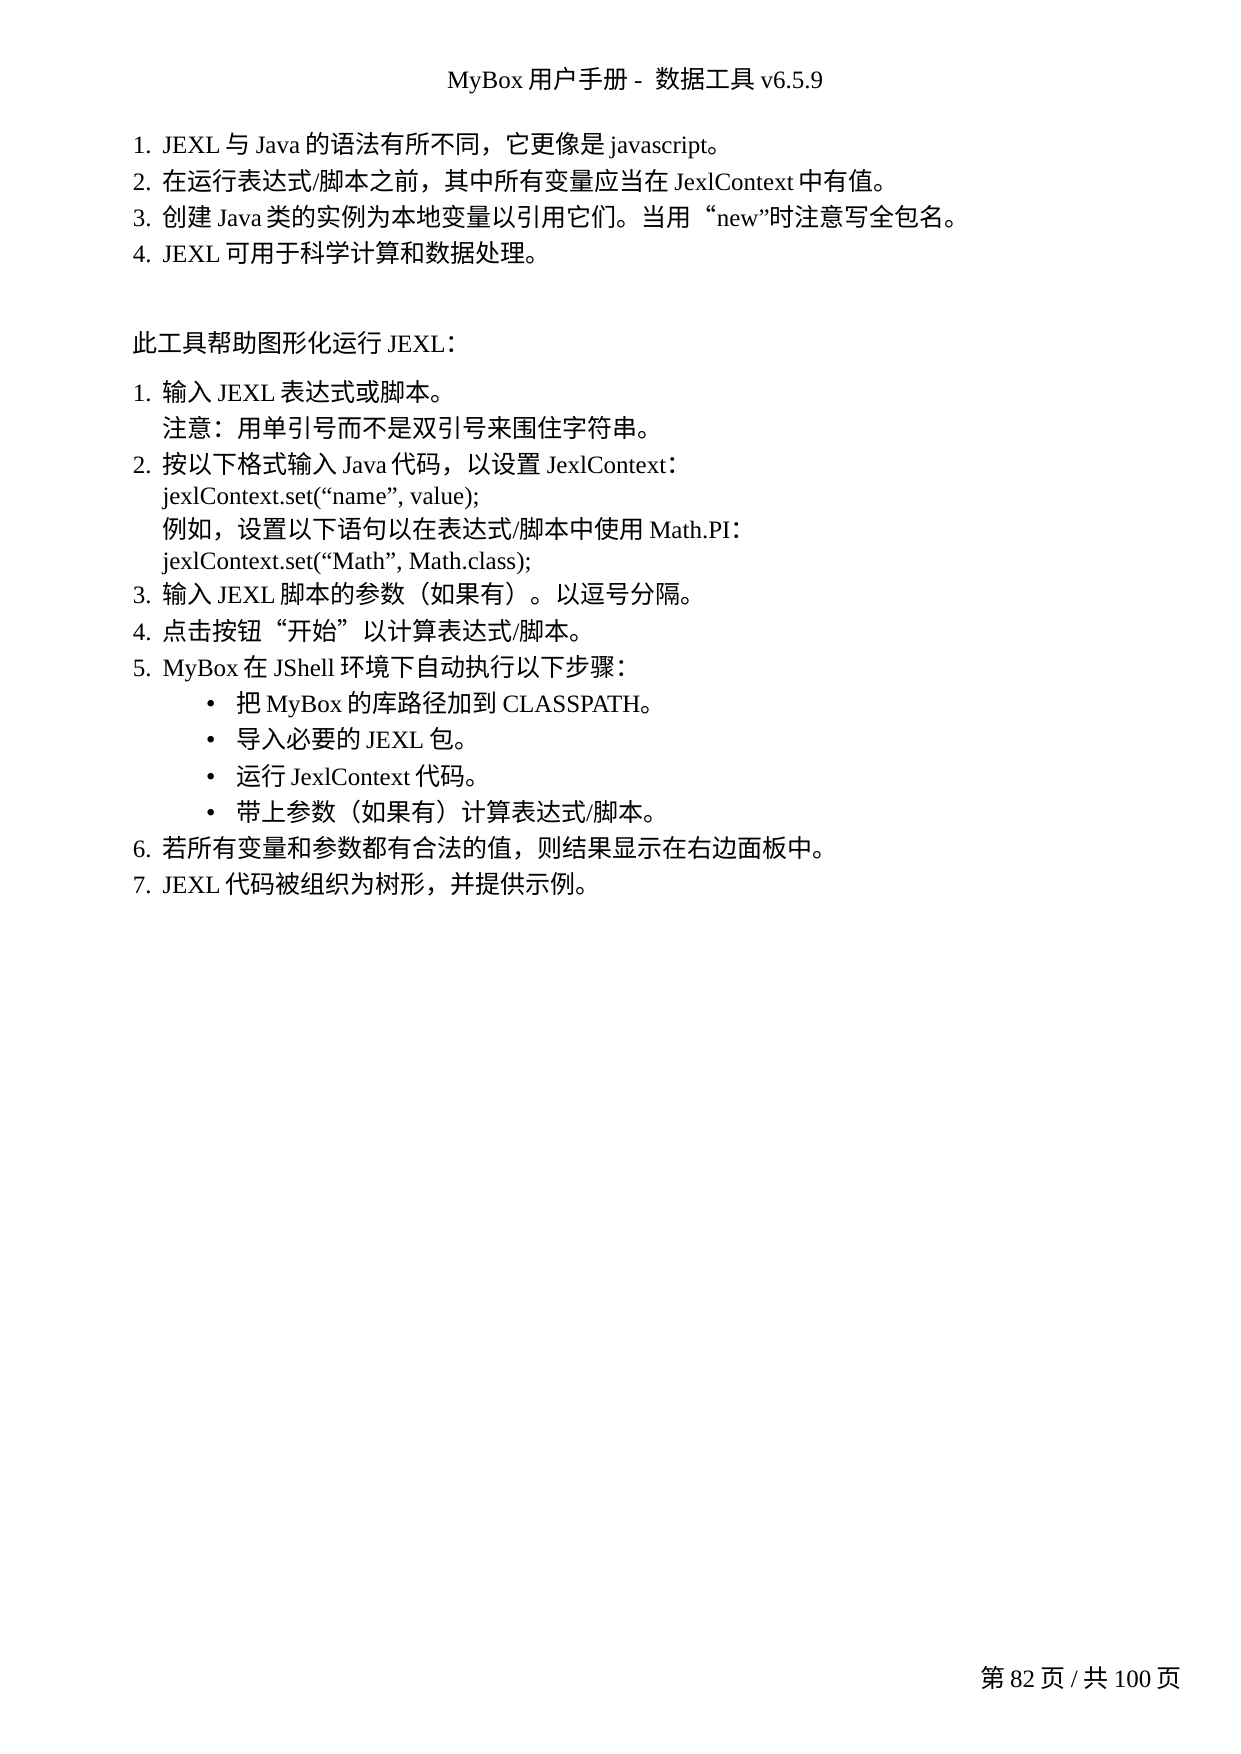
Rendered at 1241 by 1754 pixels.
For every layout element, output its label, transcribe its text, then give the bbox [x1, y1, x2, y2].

list 输入JEXL脚本的参数（如果有）。以逗号分隔。 [133, 575, 1181, 611]
list 按以下格式输入Java代码，以设置JexlContext： jexlContext.set(“name”, value); 例如，设置以下语句以在表达式/脚本中使用Math.PI： jexlContext.set(“Math”, Math.class); [133, 445, 1181, 575]
list 把MyBox的库路径加到CLASSPATH。 [206, 683, 1181, 720]
list 点击按钮“开始”以计算表达式/脚本。 [133, 611, 1181, 647]
list 在运行表达式/脚本之前，其中所有变量应当在JexlContext中有值。 [133, 161, 1181, 197]
list MyBox在JShell环境下自动执行以下步骤： [133, 647, 1181, 683]
list JEXL与Java的语法有所不同，它更像是javascript。 [133, 125, 1181, 161]
list 创建Java类的实例为本地变量以引用它们。当用“new”时注意写全包名。 [133, 197, 1181, 233]
list JEXL可用于科学计算和数据处理。 [133, 233, 1181, 270]
text 此工具帮助图形化运行JEXL： [88, 323, 1181, 360]
list 导入必要的JEXL包。 [206, 720, 1181, 756]
list 输入JEXL表达式或脚本。 注意：用单引号而不是双引号来围住字符串。 [133, 372, 1181, 445]
list 运行JexlContext代码。 [206, 756, 1181, 792]
list JEXL代码被组织为树形，并提供示例。 [133, 865, 1181, 901]
list 若所有变量和参数都有合法的值，则结果显示在右边面板中。 [133, 828, 1181, 865]
list 带上参数（如果有）计算表达式/脚本。 [206, 792, 1181, 828]
